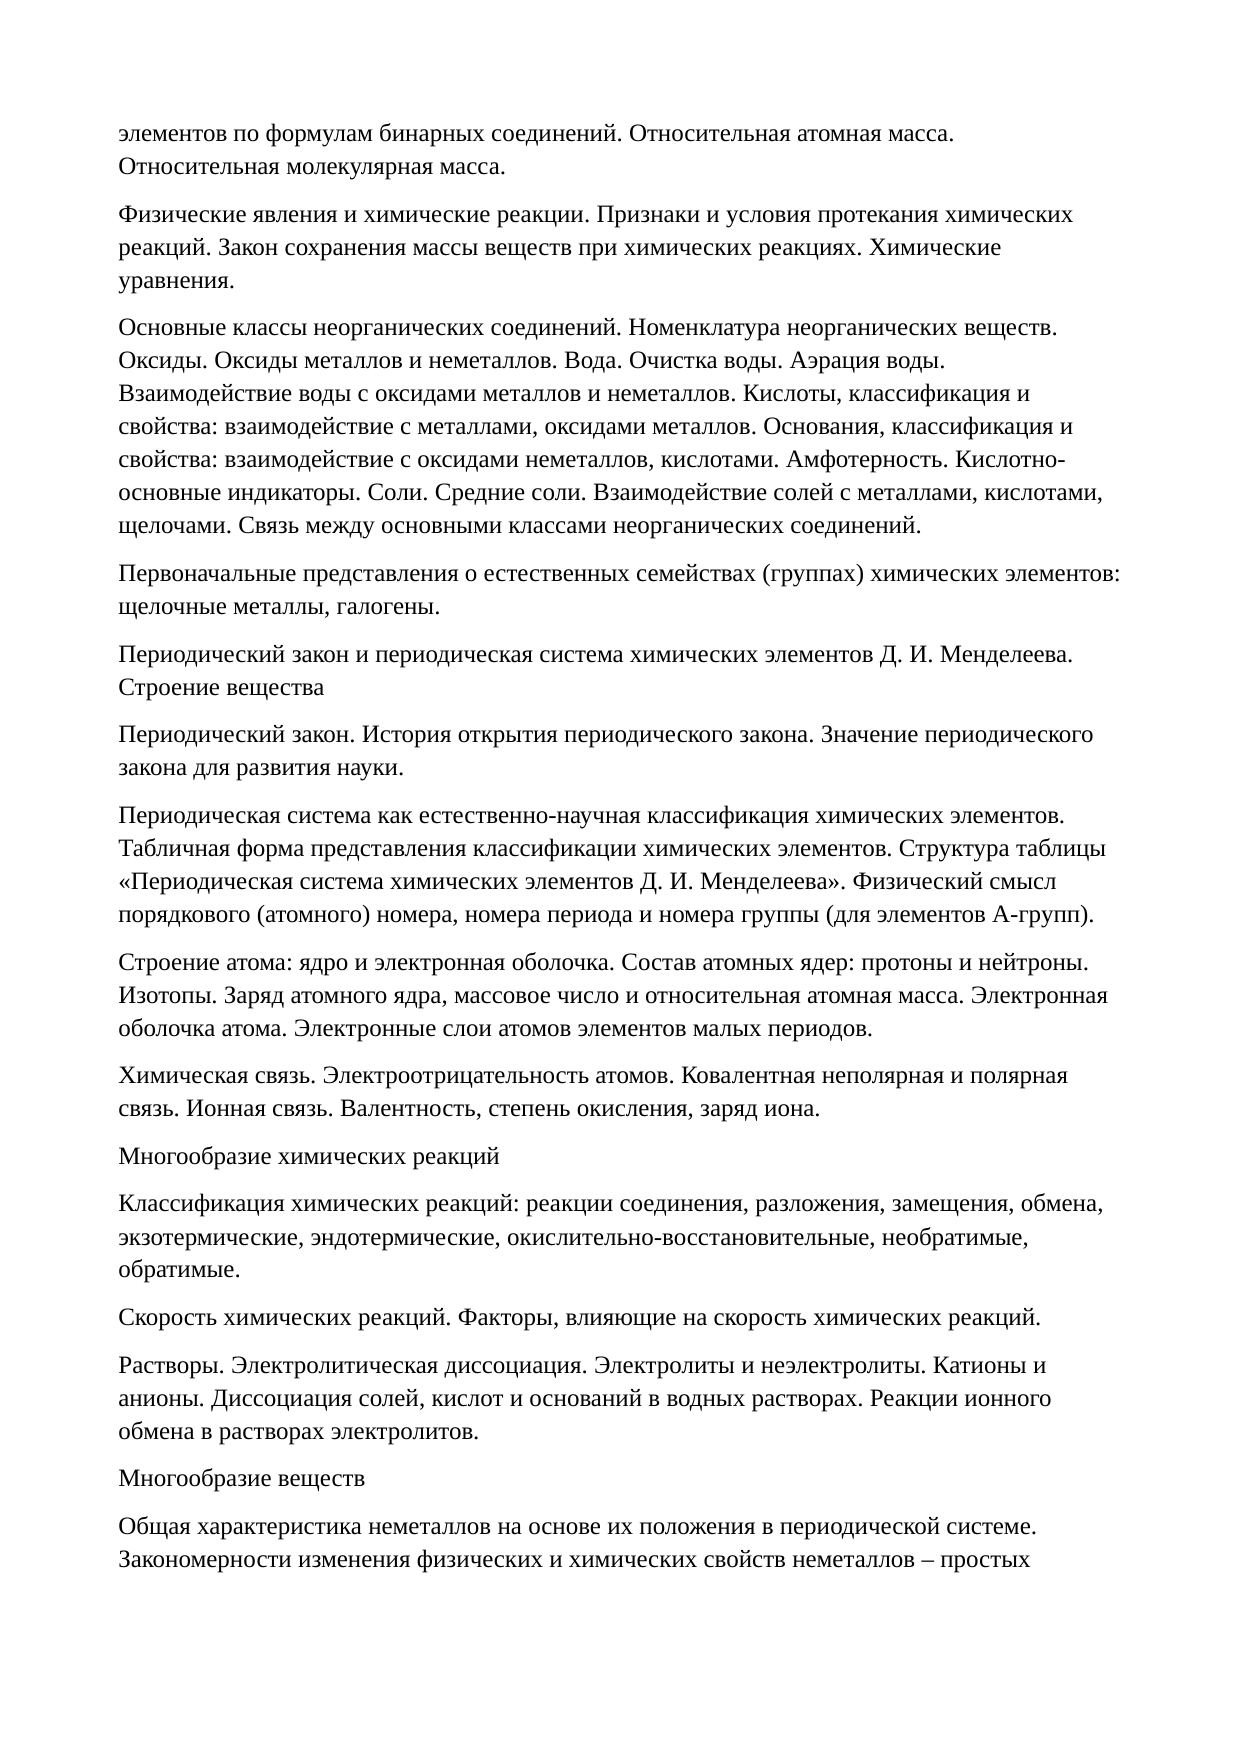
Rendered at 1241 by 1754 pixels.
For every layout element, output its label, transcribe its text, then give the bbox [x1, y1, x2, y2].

text Классификация химических реакций: реакции соединения, разложения, замещения, обмена, экзотермические, эндотермические, окислительно-восстановительные, необратимые, обратимые. [118, 1188, 1122, 1283]
text элементов по формулам бинарных соединений. Относительная атомная масса. Относительная молекулярная масса. [118, 118, 1122, 180]
text Физические явления и химические реакции. Признаки и условия протекания химических реакций. Закон сохранения массы веществ при химических реакциях. Химические уравнения. [118, 199, 1122, 293]
text Основные классы неорганических соединений. Номенклатура неорганических веществ. Оксиды. Оксиды металлов и неметаллов. Вода. Очистка воды. Аэрация воды. Взаимодействие воды с оксидами металлов и неметаллов. Кислоты, классификация и свойства: взаимодействие с металлами, оксидами металлов. Основания, классификация и свойства: взаимодействие с оксидами неметаллов, кислотами. Амфотерность. Кислотно-основные индикаторы. Соли. Средние соли. Взаимодействие солей с металлами, кислотами, щелочами. Связь между основными классами неорганических соединений. [118, 312, 1122, 539]
text Периодический закон. История открытия периодического закона. Значение периодического закона для развития науки. [118, 719, 1122, 781]
text Многообразие химических реакций [118, 1141, 1122, 1170]
text Первоначальные представления о естественных семействах (группах) химических элементов: щелочные металлы, галогены. [118, 558, 1122, 620]
text Периодический закон и периодическая система химических элементов Д. И. Менделеева. Строение вещества [118, 639, 1122, 701]
text Химическая связь. Электроотрицательность атомов. Ковалентная неполярная и полярная связь. Ионная связь. Валентность, степень окисления, заряд иона. [118, 1060, 1122, 1122]
text Скорость химических реакций. Факторы, влияющие на скорость химических реакций. [118, 1302, 1122, 1331]
text Строение атома: ядро и электронная оболочка. Состав атомных ядер: протоны и нейтроны. Изотопы. Заряд атомного ядра, массовое число и относительная атомная масса. Электронная оболочка атома. Электронные слои атомов элементов малых периодов. [118, 947, 1122, 1041]
text Растворы. Электролитическая диссоциация. Электролиты и неэлектролиты. Катионы и анионы. Диссоциация солей, кислот и оснований в водных растворах. Реакции ионного обмена в растворах электролитов. [118, 1350, 1122, 1444]
text Общая характеристика неметаллов на основе их положения в периодической системе. Закономерности изменения физических и химических свойств неметаллов – простых [118, 1511, 1122, 1573]
text Многообразие веществ [118, 1463, 1122, 1492]
text Периодическая система как естественно-научная классификация химических элементов. Табличная форма представления классификации химических элементов. Структура таблицы «Периодическая система химических элементов Д. И. Менделеева». Физический смысл порядкового (атомного) номера, номера периода и номера группы (для элементов А-групп). [118, 800, 1122, 928]
